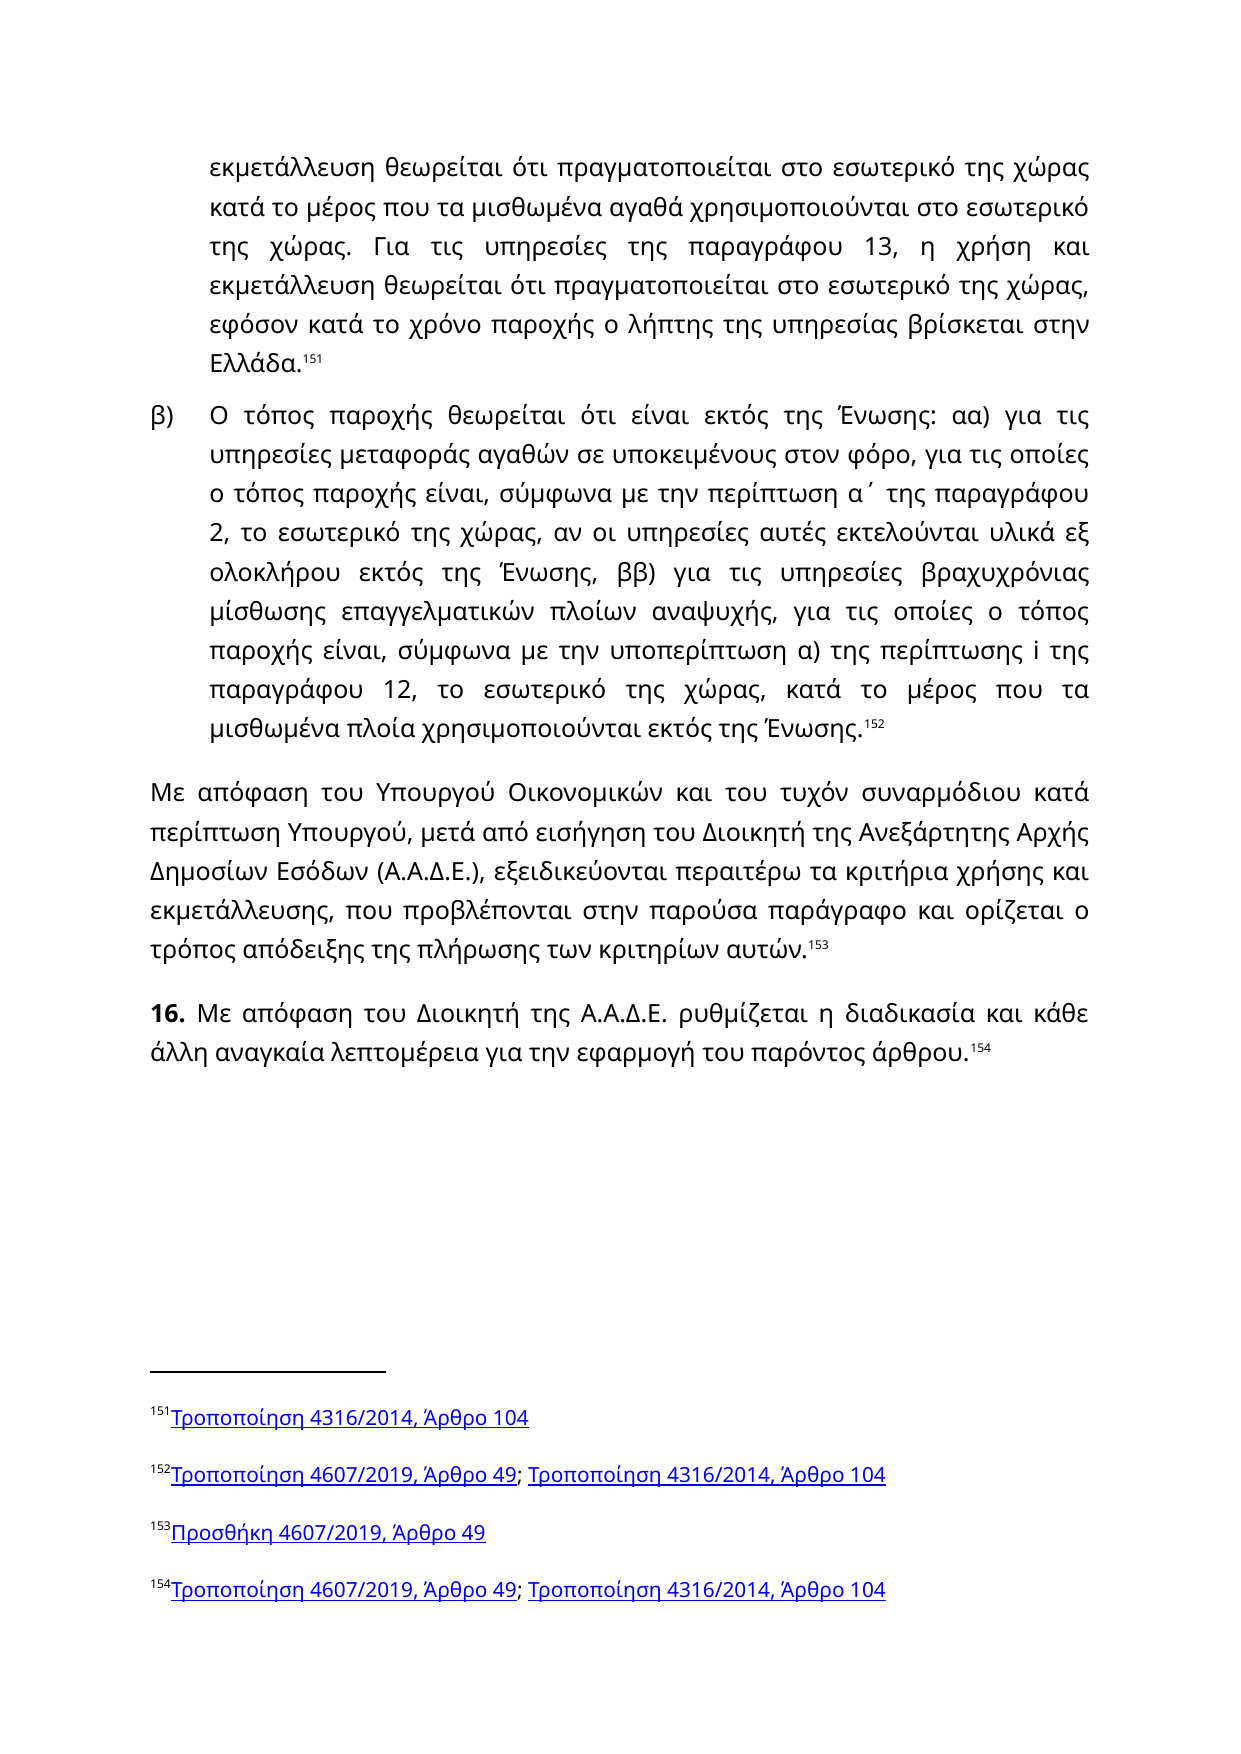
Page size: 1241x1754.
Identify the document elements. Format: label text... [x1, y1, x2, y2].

text Τροποποίηση 4316/2014, Άρθρο 104 [150, 1403, 1090, 1431]
list εκμετάλλευση θεωρείται ότι πραγματοποιείται στο εσωτερικό της χώρας κατά το μέρος που τα μισθωμένα αγαθά χρησιμοποιούνται στο εσωτερικό της χώρας. Για τις υπηρεσίες της παραγράφου 13, η χρήση και εκμετάλλευση θεωρείται ότι πραγματοποιείται στο εσωτερικό της χώρας, εφόσον κατά το χρόνο παροχής ο λήπτης της υπηρεσίας βρίσκεται στην Ελλάδα. [150, 150, 1090, 380]
text Με απόφαση του Υπουργού Οικονομικών και του τυχόν συναρμόδιου κατά περίπτωση Υπουργού, μετά από εισήγηση του Διοικητή της Ανεξάρτητης Αρχής Δημοσίων Εσόδων (Α.Α.Δ.Ε.), εξειδικεύονται περαιτέρω τα κριτήρια χρήσης και εκμετάλλευσης, που προβλέπονται στην παρούσα παράγραφο και ορίζεται ο τρόπος απόδειξης της πλήρωσης των κριτηρίων αυτών. [150, 775, 1090, 966]
text Προσθήκη 4607/2019, Άρθρο 49 [150, 1518, 1090, 1546]
text Τροποποίηση 4607/2019, Άρθρο 49; Τροποποίηση 4316/2014, Άρθρο 104 [150, 1576, 1090, 1604]
text Τροποποίηση 4607/2019, Άρθρο 49; Τροποποίηση 4316/2014, Άρθρο 104 [150, 1460, 1090, 1489]
list β) Ο τόπος παροχής θεωρείται ότι είναι εκτός της Ένωσης: αα) για τις υπηρεσίες μεταφοράς αγαθών σε υποκειμένους στον φόρο, για τις οποίες ο τόπος παροχής είναι, σύμφωνα με την περίπτωση α΄ της παραγράφου 2, το εσωτερικό της χώρας, αν οι υπηρεσίες αυτές εκτελούνται υλικά εξ ολοκλήρου εκτός της Ένωσης, ββ) για τις υπηρεσίες βραχυχρόνιας μίσθωσης επαγγελματικών πλοίων αναψυχής, για τις οποίες ο τόπος παροχής είναι, σύμφωνα με την υποπερίπτωση α) της περίπτωσης i της παραγράφου 12, το εσωτερικό της χώρας, κατά το μέρος που τα μισθωμένα πλοία χρησιμοποιούνται εκτός της Ένωσης. [150, 397, 1090, 745]
text 16. Με απόφαση του Διοικητή της Α.Α.Δ.Ε. ρυθμίζεται η διαδικασία και κάθε άλλη αναγκαία λεπτομέρεια για την εφαρμογή του παρόντος άρθρου. [150, 996, 1090, 1069]
